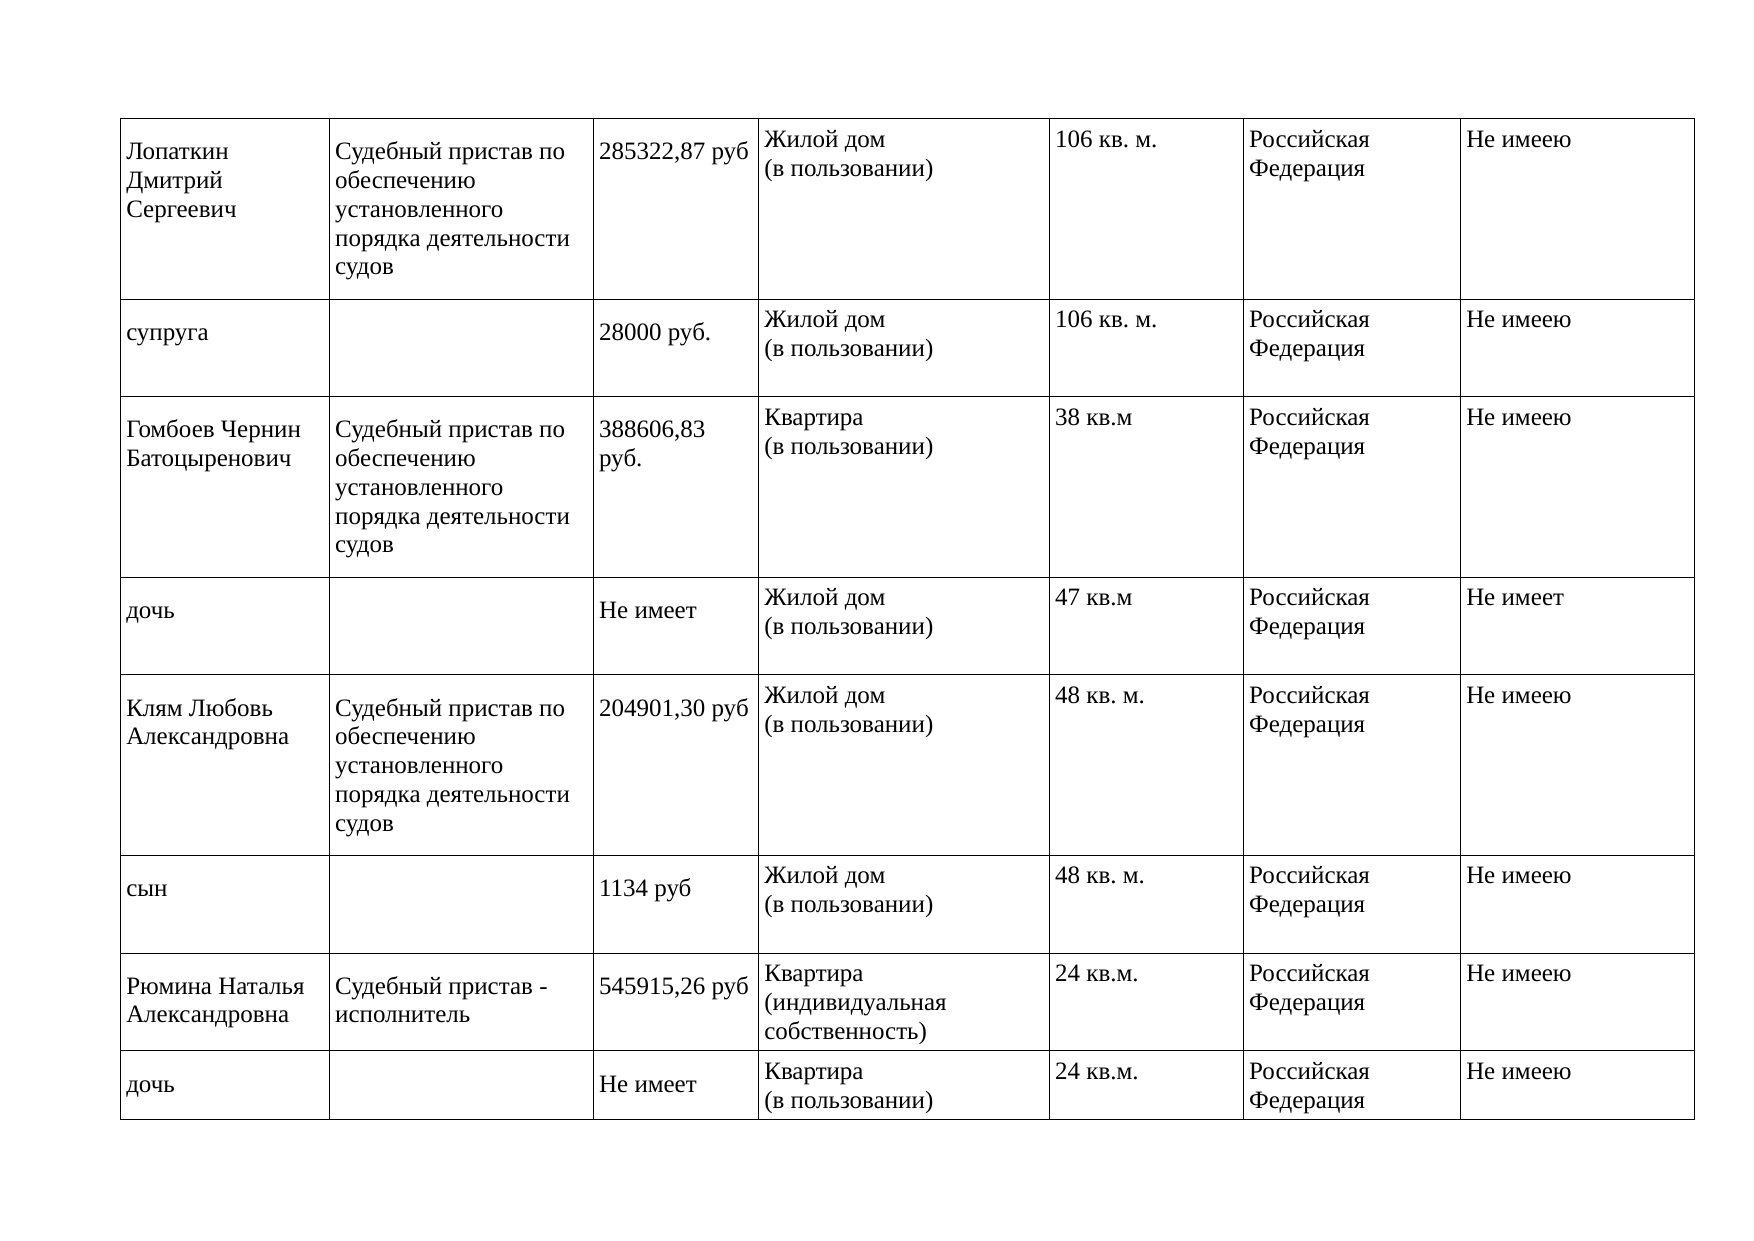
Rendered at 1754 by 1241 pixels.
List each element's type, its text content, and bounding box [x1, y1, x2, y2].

table_cell Лопаткин Дмитрий Сергеевич [121, 119, 329, 298]
table_cell Судебный пристав -исполнитель [330, 954, 593, 1050]
table_cell Российская Федерация [1244, 856, 1460, 952]
table_cell Российская Федерация [1244, 954, 1460, 1050]
table_cell Жилой дом (в пользовании) [759, 578, 1049, 674]
table_cell Российская Федерация [1244, 675, 1460, 855]
table_cell Жилой дом (в пользовании) [759, 856, 1049, 952]
table_cell 106 кв. м. [1050, 119, 1243, 298]
table_cell 38 кв.м [1050, 397, 1243, 577]
table_cell 24 кв.м. [1050, 1051, 1243, 1119]
table_cell [330, 578, 593, 674]
table_cell Не имеею [1461, 954, 1694, 1050]
table_cell 204901,30 руб [594, 675, 758, 855]
table_cell Судебный пристав по обеспечению установленного порядка деятельности судов [330, 119, 593, 298]
table_cell [330, 300, 593, 396]
table_cell Жилой дом (в пользовании) [759, 119, 1049, 298]
table_cell Судебный пристав по обеспечению установленного порядка деятельности судов [330, 397, 593, 577]
table_cell 106 кв. м. [1050, 300, 1243, 396]
table_cell Квартира (индивидуальная собственность) [759, 954, 1049, 1050]
table_cell 388606,83 руб. [594, 397, 758, 577]
table_cell Судебный пристав по обеспечению установленного порядка деятельности судов [330, 675, 593, 855]
table_cell Российская Федерация [1244, 1051, 1460, 1119]
table_cell сын [121, 856, 329, 952]
table_cell Жилой дом (в пользовании) [759, 675, 1049, 855]
table_cell 47 кв.м [1050, 578, 1243, 674]
table_cell 48 кв. м. [1050, 856, 1243, 952]
table_cell Гомбоев Чернин Батоцыренович [121, 397, 329, 577]
table_cell Не имеею [1461, 1051, 1694, 1119]
table_cell Российская Федерация [1244, 578, 1460, 674]
table_cell Не имеет [1461, 578, 1694, 674]
table_cell Не имеею [1461, 856, 1694, 952]
table_cell Квартира (в пользовании) [759, 397, 1049, 577]
table_cell Не имеею [1461, 675, 1694, 855]
table_cell Квартира (в пользовании) [759, 1051, 1049, 1119]
table_cell дочь [121, 578, 329, 674]
table_cell Рюмина Наталья Александровна [121, 954, 329, 1050]
table_cell [330, 1051, 593, 1119]
table_cell Российская Федерация [1244, 397, 1460, 577]
table_cell Не имеею [1461, 300, 1694, 396]
table_cell Не имеет [594, 578, 758, 674]
table_cell [330, 856, 593, 952]
table_cell 545915,26 руб [594, 954, 758, 1050]
table_cell 285322,87 руб [594, 119, 758, 298]
table_cell Российская Федерация [1244, 119, 1460, 298]
table_cell Не имеет [594, 1051, 758, 1119]
table_cell 28000 руб. [594, 300, 758, 396]
table_cell Клям Любовь Александровна [121, 675, 329, 855]
table_cell Жилой дом (в пользовании) [759, 300, 1049, 396]
table_cell Не имеею [1461, 119, 1694, 298]
table_cell 1134 руб [594, 856, 758, 952]
table_cell дочь [121, 1051, 329, 1119]
table_cell Не имеею [1461, 397, 1694, 577]
table_cell 48 кв. м. [1050, 675, 1243, 855]
table_cell 24 кв.м. [1050, 954, 1243, 1050]
table_cell Российская Федерация [1244, 300, 1460, 396]
table_cell супруга [121, 300, 329, 396]
